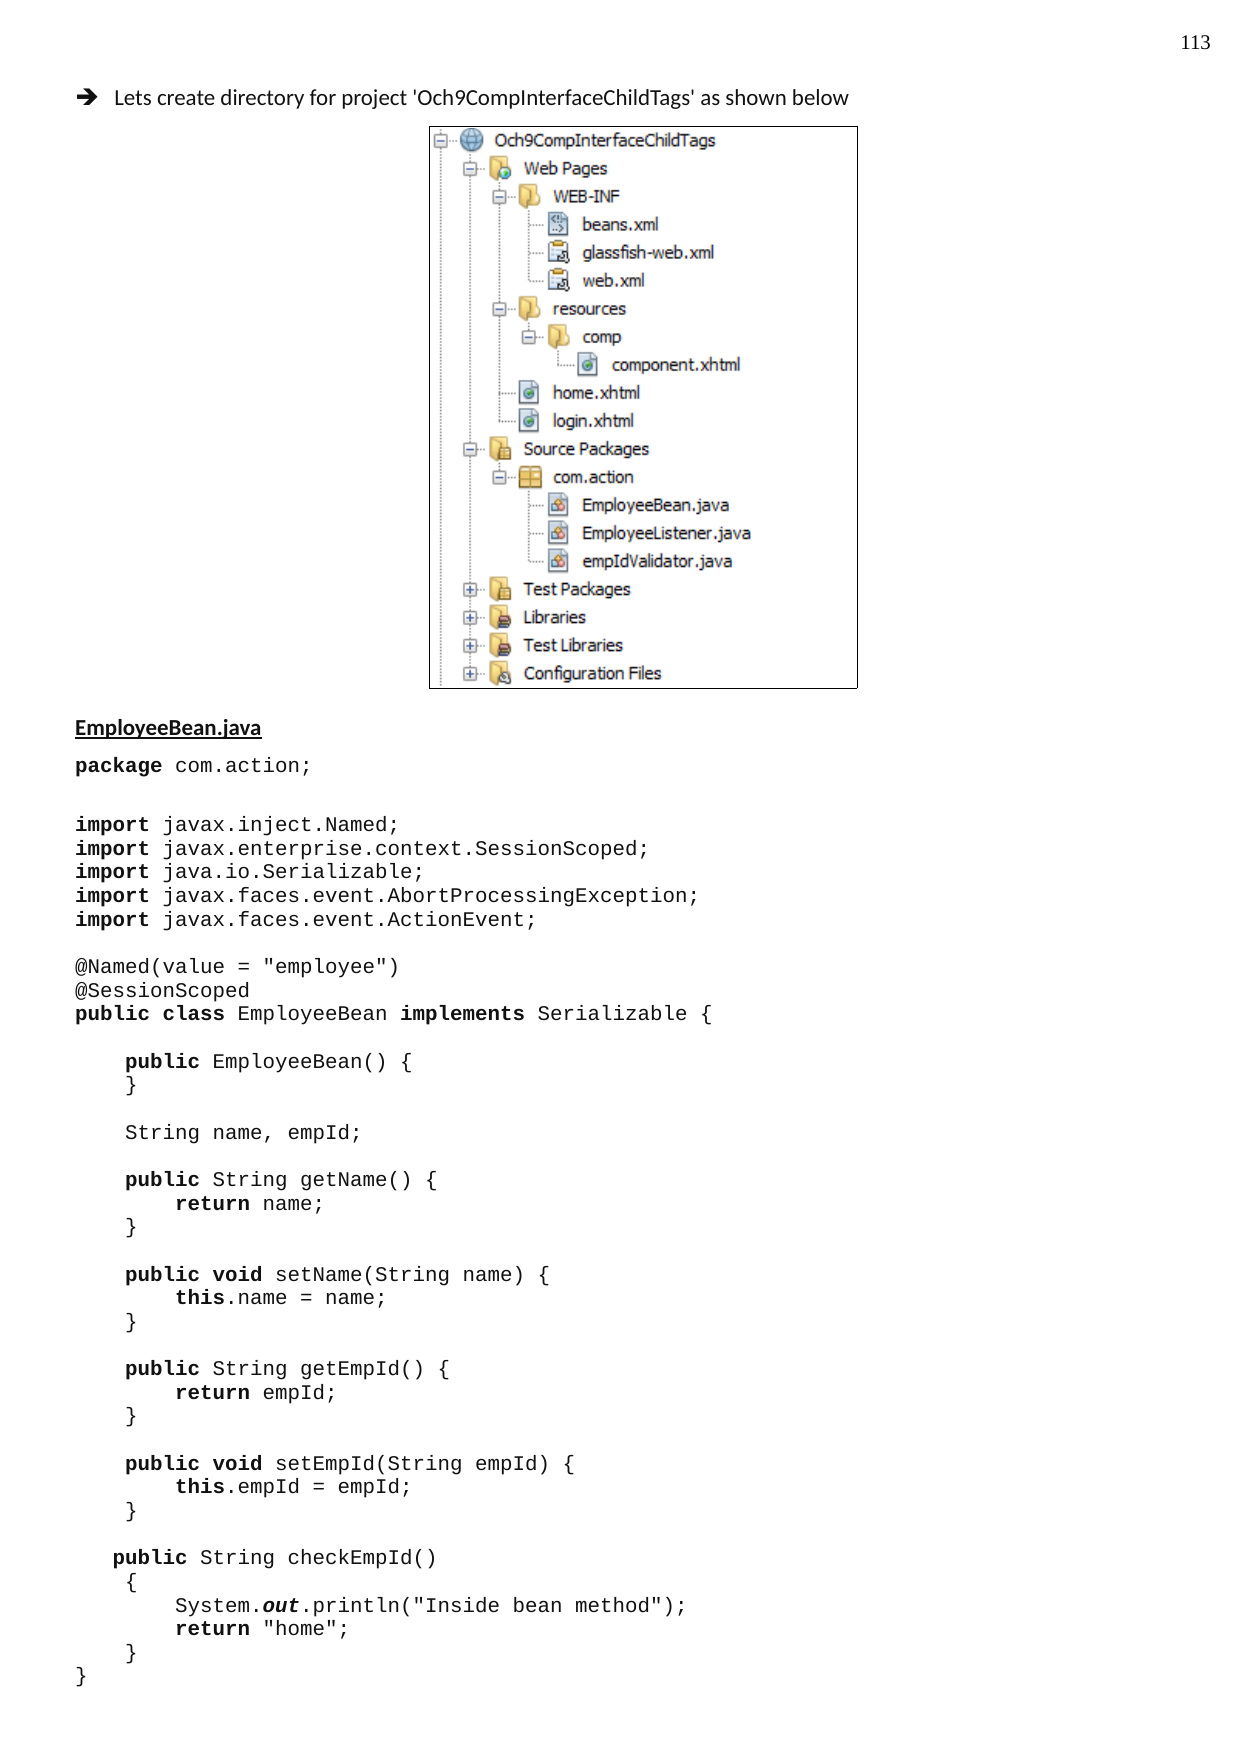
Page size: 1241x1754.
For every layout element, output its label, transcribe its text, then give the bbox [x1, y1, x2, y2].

text @Named(value = "employee") [75, 956, 1211, 980]
list Lets create directory for project 'Och9CompInterfaceChildTags' as shown below [75, 83, 1211, 112]
text } [75, 1216, 1211, 1240]
text import javax.faces.event.ActionEvent; [75, 909, 1211, 932]
text EmployeeBean.java [75, 713, 1211, 741]
text public void setEmpId(String empId) { [75, 1453, 1211, 1476]
text import java.io.Serializable; [75, 862, 1211, 885]
text public class EmployeeBean implements Serializable { [75, 1003, 1211, 1027]
text } [75, 1405, 1211, 1429]
text String name, empId; [75, 1122, 1211, 1145]
text } [75, 1500, 1211, 1524]
text public String getName() { [75, 1169, 1211, 1193]
text this.name = name; [75, 1287, 1211, 1311]
text public void setName(String name) { [75, 1263, 1211, 1287]
text } [75, 1311, 1211, 1334]
text public EmployeeBean() { [75, 1051, 1211, 1074]
text System.out.println("Inside bean method"); [75, 1594, 1211, 1618]
text return empId; [75, 1382, 1211, 1405]
text package com.action; [75, 755, 1211, 779]
text return name; [75, 1193, 1211, 1216]
text import javax.enterprise.context.SessionScoped; [75, 838, 1211, 862]
text import javax.inject.Named; [75, 814, 1211, 838]
text public String getEmpId() { [75, 1358, 1211, 1382]
text { [75, 1571, 1211, 1594]
text } [75, 1666, 1211, 1689]
text public String checkEmpId() [75, 1547, 1211, 1571]
text } [75, 1074, 1211, 1098]
text } [75, 1642, 1211, 1666]
text @SessionScoped [75, 980, 1211, 1003]
text this.empId = empId; [75, 1476, 1211, 1500]
text return "home"; [75, 1618, 1211, 1642]
text import javax.faces.event.AbortProcessingException; [75, 885, 1211, 909]
